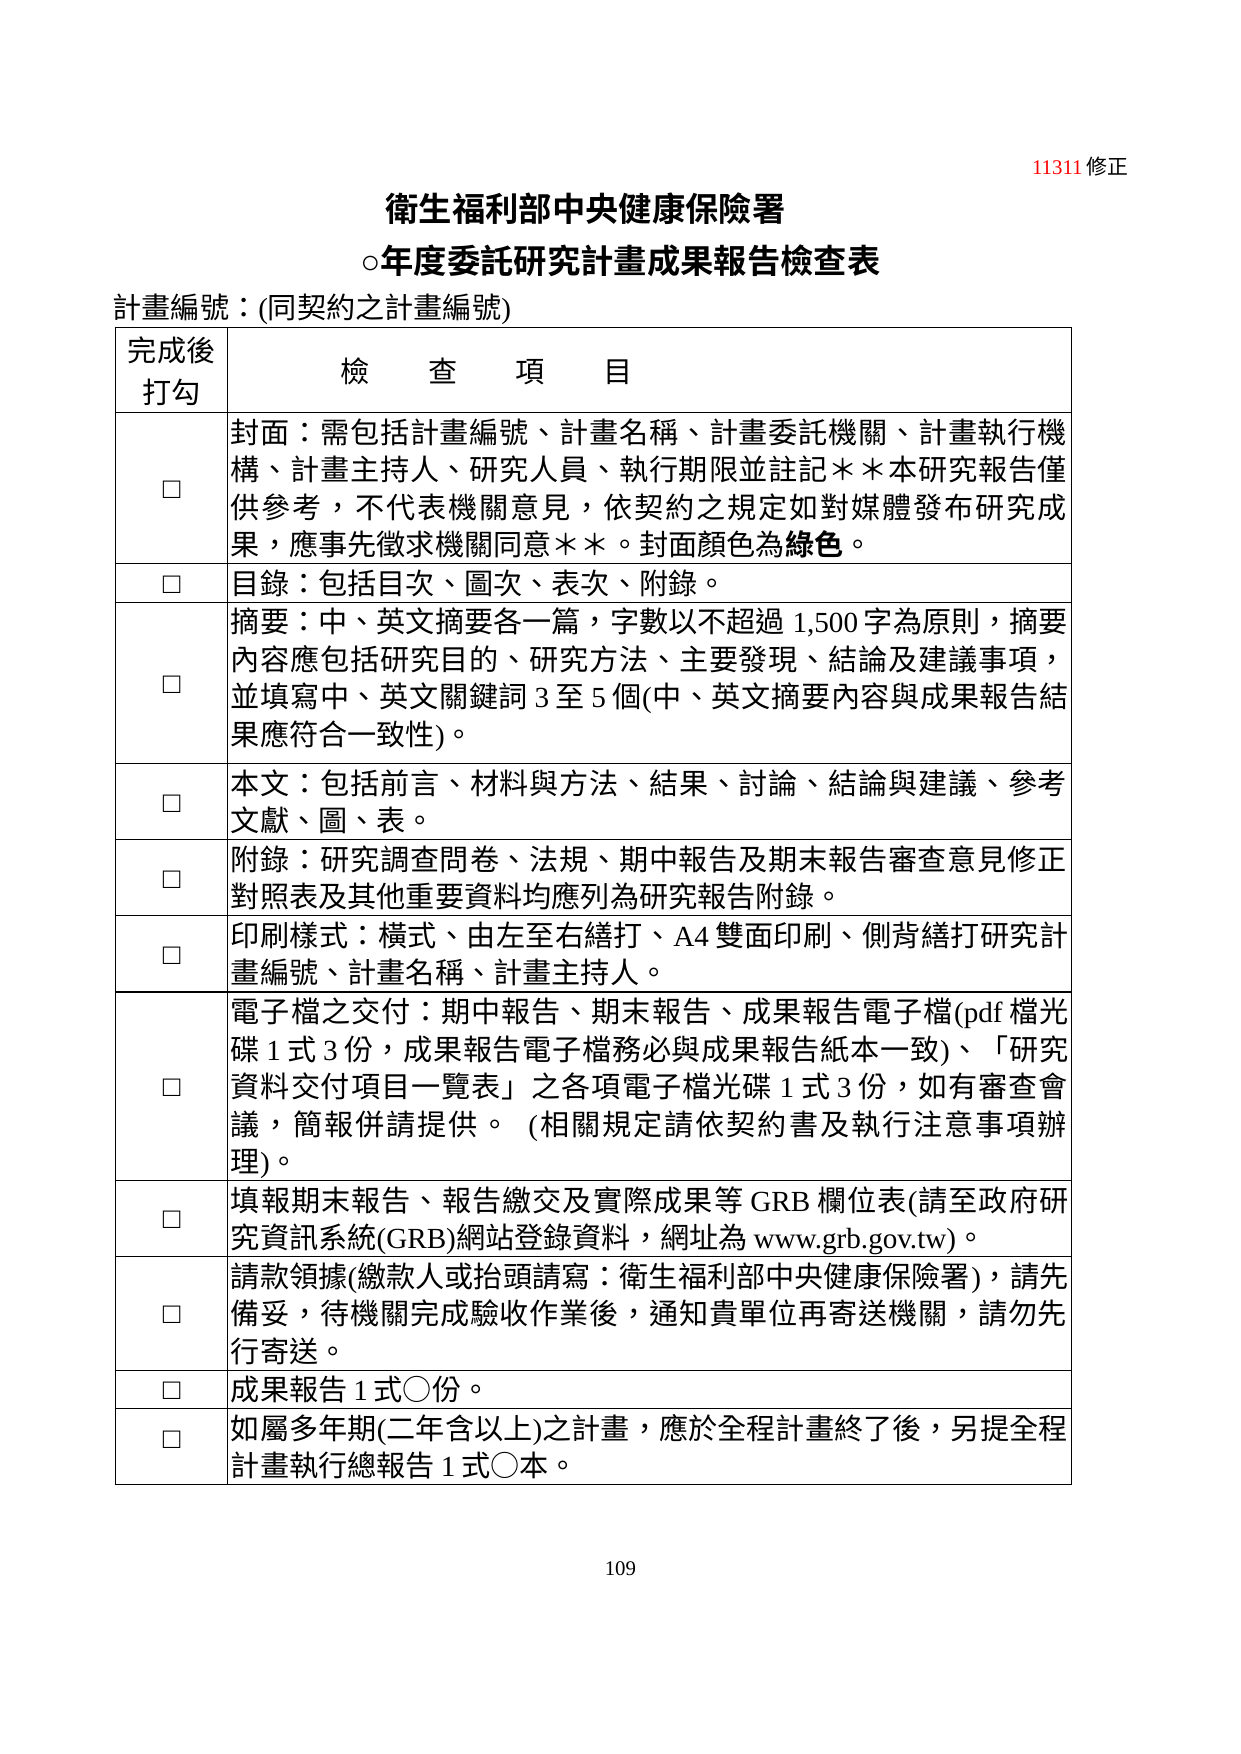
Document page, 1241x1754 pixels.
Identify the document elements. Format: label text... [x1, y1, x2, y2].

table_cell □ [116, 1257, 227, 1369]
table_cell 封面：需包括計畫編號、計畫名稱、計畫委託機關、計畫執行機構、計畫主持人、研究人員、執行期限並註記＊＊本研究報告僅供參考，不代表機關意見，依契約之規定如對媒體發布研究成果，應事先徵求機關同意＊＊。封面顏色為綠色。 [228, 413, 1071, 563]
table_cell 填報期末報告、報告繳交及實際成果等GRB欄位表(請至政府研究資訊系統(GRB)網站登錄資料，網址為www.grb.gov.tw)。 [228, 1181, 1071, 1256]
table_cell □ [116, 993, 227, 1180]
table_cell □ [116, 413, 227, 563]
table_cell □ [116, 1371, 227, 1408]
table_cell 摘要：中、英文摘要各一篇，字數以不超過1,500字為原則，摘要內容應包括研究目的、研究方法、主要發現、結論及建議事項，並填寫中、英文關鍵詞3至5個(中、英文摘要內容與成果報告結果應符合一致性)。 [228, 603, 1071, 763]
table_cell 附錄：研究調查問卷、法規、期中報告及期末報告審查意見修正對照表及其他重要資料均應列為研究報告附錄。 [228, 840, 1071, 915]
table_cell □ [116, 603, 227, 763]
table_cell □ [116, 564, 227, 602]
table_cell □ [116, 916, 227, 991]
table_cell 電子檔之交付：期中報告、期末報告、成果報告電子檔(pdf檔光碟1式3份，成果報告電子檔務必與成果報告紙本一致)、「研究資料交付項目一覽表」之各項電子檔光碟1式3份，如有審查會議，簡報併請提供。 (相關規定請依契約書及執行注意事項辦理)。 [228, 993, 1071, 1180]
table_cell □ [116, 1181, 227, 1256]
table_cell 成果報告1式○份。 [228, 1371, 1071, 1408]
table_cell 目錄：包括目次、圖次、表次、附錄。 [228, 564, 1071, 602]
text 計畫編號：(同契約之計畫編號) [112, 284, 1128, 327]
text ○年度委託研究計畫成果報告檢查表 [112, 232, 1128, 284]
table_header 檢 查 項 目 [228, 328, 1071, 412]
table_cell □ [116, 764, 227, 839]
table_cell 如屬多年期(二年含以上)之計畫，應於全程計畫終了後，另提全程計畫執行總報告1式○本。 [228, 1409, 1071, 1484]
table_cell 印刷樣式：橫式、由左至右繕打、A4雙面印刷、側背繕打研究計畫編號、計畫名稱、計畫主持人。 [228, 916, 1071, 991]
text 衛生福利部中央健康保險署 [112, 180, 1058, 232]
table_cell □ [116, 1409, 227, 1484]
table_cell 請款領據(繳款人或抬頭請寫：衛生福利部中央健康保險署)，請先備妥，待機關完成驗收作業後，通知貴單位再寄送機關，請勿先行寄送。 [228, 1257, 1071, 1369]
table_cell 本文：包括前言、材料與方法、結果、討論、結論與建議、參考文獻、圖、表。 [228, 764, 1071, 839]
table_cell □ [116, 840, 227, 915]
table_header 完成後打勾 [116, 328, 227, 412]
